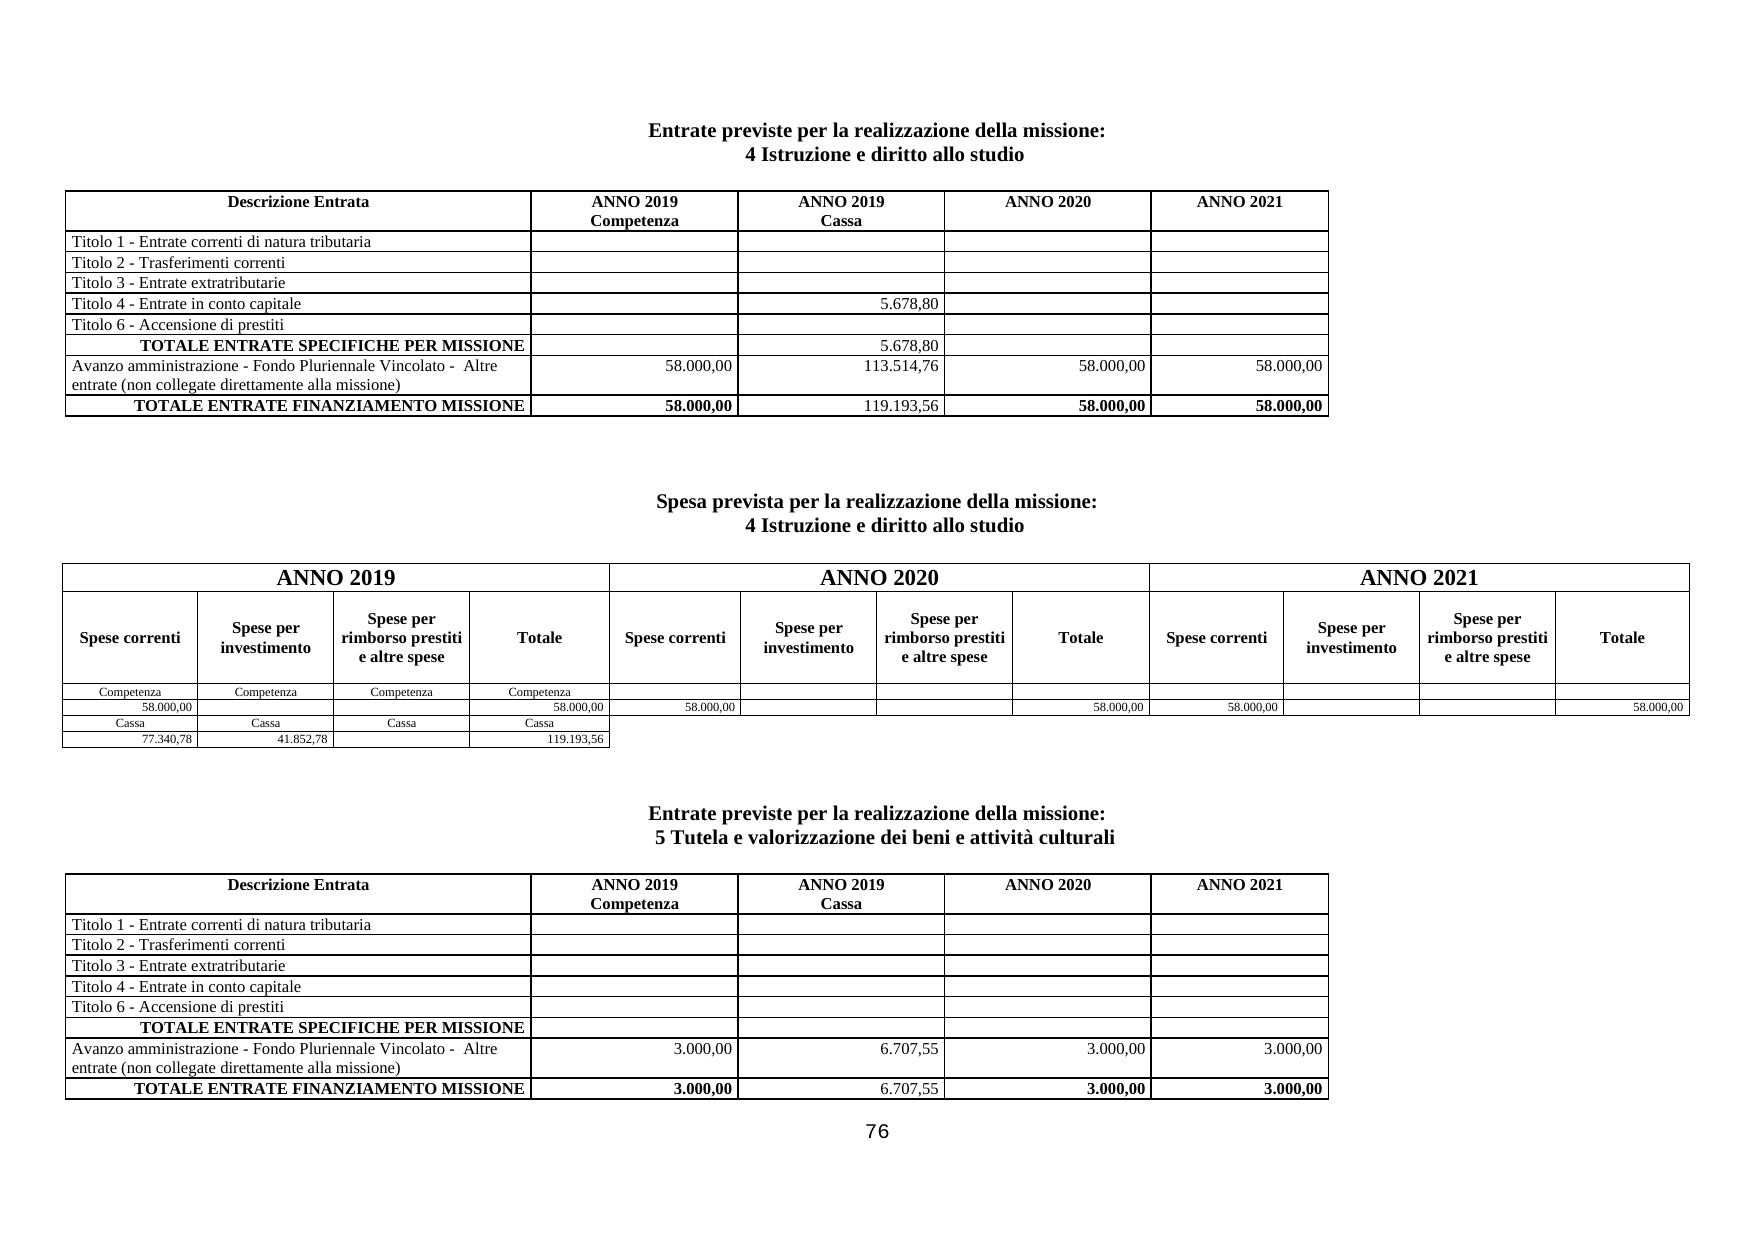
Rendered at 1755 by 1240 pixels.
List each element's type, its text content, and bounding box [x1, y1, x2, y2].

table_cell Titolo 6 - Accensione di prestiti [66, 997, 530, 1016]
table_cell 77.340,78 [63, 732, 197, 747]
table_cell [877, 716, 1012, 731]
table_header Descrizione Entrata [66, 192, 530, 230]
table_cell [1152, 1018, 1328, 1037]
table_cell 58.000,00 [1150, 700, 1283, 715]
table_cell [1284, 684, 1419, 699]
table_cell 6.707,55 [739, 1039, 944, 1077]
table_cell [1152, 977, 1328, 996]
table_cell Competenza [470, 684, 609, 699]
table_cell 3.000,00 [945, 1039, 1150, 1077]
table_cell Titolo 1 - Entrate correnti di natura tributaria [66, 232, 530, 251]
table_cell 58.000,00 [945, 356, 1150, 394]
table_cell Titolo 3 - Entrate extratributarie [66, 956, 530, 975]
table_cell 41.852,78 [198, 732, 333, 747]
table_cell [739, 1018, 944, 1037]
table_cell [739, 956, 944, 975]
table_cell 119.193,56 [470, 732, 609, 747]
table_cell 58.000,00 [63, 700, 197, 715]
table_cell [610, 716, 741, 731]
table_cell [739, 252, 944, 272]
table_cell [945, 252, 1150, 272]
table_cell 113.514,76 [739, 356, 944, 394]
table_cell [945, 956, 1150, 975]
table_header ANNO 2021 [1152, 192, 1328, 230]
table_cell [1420, 731, 1555, 747]
table_cell Titolo 2 - Trasferimenti correnti [66, 252, 530, 272]
table_cell 58.000,00 [532, 396, 737, 415]
text Spesa prevista per la realizzazione della missione: [59, 489, 1695, 513]
table_cell Avanzo amministrazione - Fondo Pluriennale Vincolato - Altre entrate (non collegate direttamente alla missione) [66, 356, 530, 394]
table_cell [739, 232, 944, 251]
table_cell [1556, 684, 1689, 699]
table_cell 58.000,00 [1556, 700, 1689, 715]
table_cell Cassa [63, 716, 197, 731]
table_cell Totale [470, 592, 609, 683]
table_cell [1420, 684, 1555, 699]
table_cell Spese correnti [610, 592, 740, 683]
table_cell [945, 294, 1150, 313]
table_cell [739, 935, 944, 954]
table_cell 119.193,56 [739, 396, 944, 415]
table_cell [739, 997, 944, 1016]
table_cell Totale [1556, 592, 1689, 683]
table_cell [1152, 273, 1328, 292]
table_cell 58.000,00 [470, 700, 609, 715]
table_cell 58.000,00 [1152, 356, 1328, 394]
table_cell [1152, 315, 1328, 334]
table_cell [1284, 731, 1419, 747]
table_cell [1555, 731, 1689, 747]
table_cell Titolo 4 - Entrate in conto capitale [66, 977, 530, 996]
table_cell [532, 294, 737, 313]
table_cell [739, 977, 944, 996]
table_cell Competenza [334, 684, 469, 699]
table_cell [945, 273, 1150, 292]
table_cell Competenza [198, 684, 333, 699]
text Entrate previste per la realizzazione della missione: [59, 118, 1695, 142]
text 4 Istruzione e diritto allo studio [59, 142, 1695, 166]
table_cell 58.000,00 [945, 396, 1150, 415]
table_header ANNO 2020 [945, 192, 1150, 230]
table_cell [741, 700, 876, 715]
table_cell Spese per rimborso prestiti e altre spese [877, 592, 1012, 683]
table_cell [532, 232, 737, 251]
table_cell 58.000,00 [1013, 700, 1149, 715]
table_cell [334, 700, 469, 715]
table_header ANNO 2020 [610, 564, 1149, 591]
table_cell Titolo 6 - Accensione di prestiti [66, 315, 530, 334]
table_cell Spese correnti [63, 592, 197, 683]
table_cell TOTALE ENTRATE SPECIFICHE PER MISSIONE [66, 335, 530, 354]
table_header ANNO 2019 Competenza [532, 192, 737, 230]
table_cell 5.678,80 [739, 335, 944, 354]
table_cell Spese per rimborso prestiti e altre spese [334, 592, 469, 683]
table_header ANNO 2019 Cassa [739, 875, 944, 913]
table_cell Titolo 4 - Entrate in conto capitale [66, 294, 530, 313]
table_cell 58.000,00 [532, 356, 737, 394]
table_cell [1013, 684, 1149, 699]
table_cell [1012, 716, 1149, 731]
table_cell Competenza [63, 684, 197, 699]
table_header ANNO 2020 [945, 875, 1150, 913]
table_cell [532, 956, 737, 975]
table_cell [945, 997, 1150, 1016]
table_cell [1152, 956, 1328, 975]
table_cell Titolo 3 - Entrate extratributarie [66, 273, 530, 292]
table_cell 3.000,00 [532, 1039, 737, 1077]
table_cell [1284, 716, 1419, 731]
table_cell [741, 716, 877, 731]
table_cell [610, 684, 740, 699]
table_cell [1152, 252, 1328, 272]
table_cell [1152, 232, 1328, 251]
table_cell 3.000,00 [1152, 1079, 1328, 1098]
text 4 Istruzione e diritto allo studio [59, 513, 1695, 537]
table_header ANNO 2019 Competenza [532, 875, 737, 913]
table_header Descrizione Entrata [66, 875, 530, 913]
table_cell [945, 1018, 1150, 1037]
table_cell [741, 684, 876, 699]
table_cell [1555, 716, 1689, 731]
table_cell [610, 731, 741, 747]
table_cell [532, 997, 737, 1016]
table_cell Cassa [470, 716, 609, 731]
table_cell Spese per investimento [1284, 592, 1419, 683]
table_cell Spese per investimento [198, 592, 333, 683]
table_header ANNO 2019 Cassa [739, 192, 944, 230]
table_cell [1284, 700, 1419, 715]
table_cell Titolo 1 - Entrate correnti di natura tributaria [66, 915, 530, 933]
table_cell Avanzo amministrazione - Fondo Pluriennale Vincolato - Altre entrate (non collegate direttamente alla missione) [66, 1039, 530, 1077]
table_cell [739, 273, 944, 292]
table_cell Cassa [334, 716, 469, 731]
table_cell [739, 915, 944, 933]
table_cell [945, 935, 1150, 954]
table_cell [741, 731, 877, 747]
table_cell 3.000,00 [532, 1079, 737, 1098]
table_cell Spese per investimento [741, 592, 876, 683]
table_cell [532, 915, 737, 933]
table_cell TOTALE ENTRATE FINANZIAMENTO MISSIONE [66, 1079, 530, 1098]
table_cell Totale [1013, 592, 1149, 683]
table_cell [945, 335, 1150, 354]
table_cell [1012, 731, 1149, 747]
table_header ANNO 2021 [1150, 564, 1689, 591]
table_cell Spese per rimborso prestiti e altre spese [1420, 592, 1555, 683]
table_cell Spese correnti [1150, 592, 1283, 683]
table_cell [877, 700, 1012, 715]
table_cell 3.000,00 [1152, 1039, 1328, 1077]
table_cell Cassa [198, 716, 333, 731]
table_cell 6.707,55 [739, 1079, 944, 1098]
table_cell 3.000,00 [945, 1079, 1150, 1098]
table_cell 58.000,00 [1152, 396, 1328, 415]
table_cell [1420, 716, 1555, 731]
table_cell [532, 1018, 737, 1037]
table_cell [1149, 716, 1284, 731]
text Entrate previste per la realizzazione della missione: [59, 801, 1695, 825]
table_cell [198, 700, 333, 715]
table_cell [532, 273, 737, 292]
table_cell [739, 315, 944, 334]
table_cell TOTALE ENTRATE SPECIFICHE PER MISSIONE [66, 1018, 530, 1037]
table_header ANNO 2019 [63, 564, 609, 591]
table_cell TOTALE ENTRATE FINANZIAMENTO MISSIONE [66, 396, 530, 415]
table_header ANNO 2021 [1152, 875, 1328, 913]
table_cell [1152, 935, 1328, 954]
table_cell [1149, 731, 1284, 747]
table_cell [532, 315, 737, 334]
table_cell [1152, 335, 1328, 354]
table_cell [532, 252, 737, 272]
table_cell [877, 684, 1012, 699]
table_cell [334, 732, 469, 747]
table_cell 5.678,80 [739, 294, 944, 313]
table_cell [945, 915, 1150, 933]
table_cell [1152, 915, 1328, 933]
table_cell [945, 977, 1150, 996]
table_cell [532, 935, 737, 954]
table_cell [945, 315, 1150, 334]
table_cell Titolo 2 - Trasferimenti correnti [66, 935, 530, 954]
text 5 Tutela e valorizzazione dei beni e attività culturali [59, 825, 1695, 849]
table_cell [532, 977, 737, 996]
table_cell [1152, 997, 1328, 1016]
table_cell 58.000,00 [610, 700, 740, 715]
table_cell [532, 335, 737, 354]
table_cell [945, 232, 1150, 251]
table_cell [1150, 684, 1283, 699]
table_cell [877, 731, 1012, 747]
table_cell [1420, 700, 1555, 715]
table_cell [1152, 294, 1328, 313]
